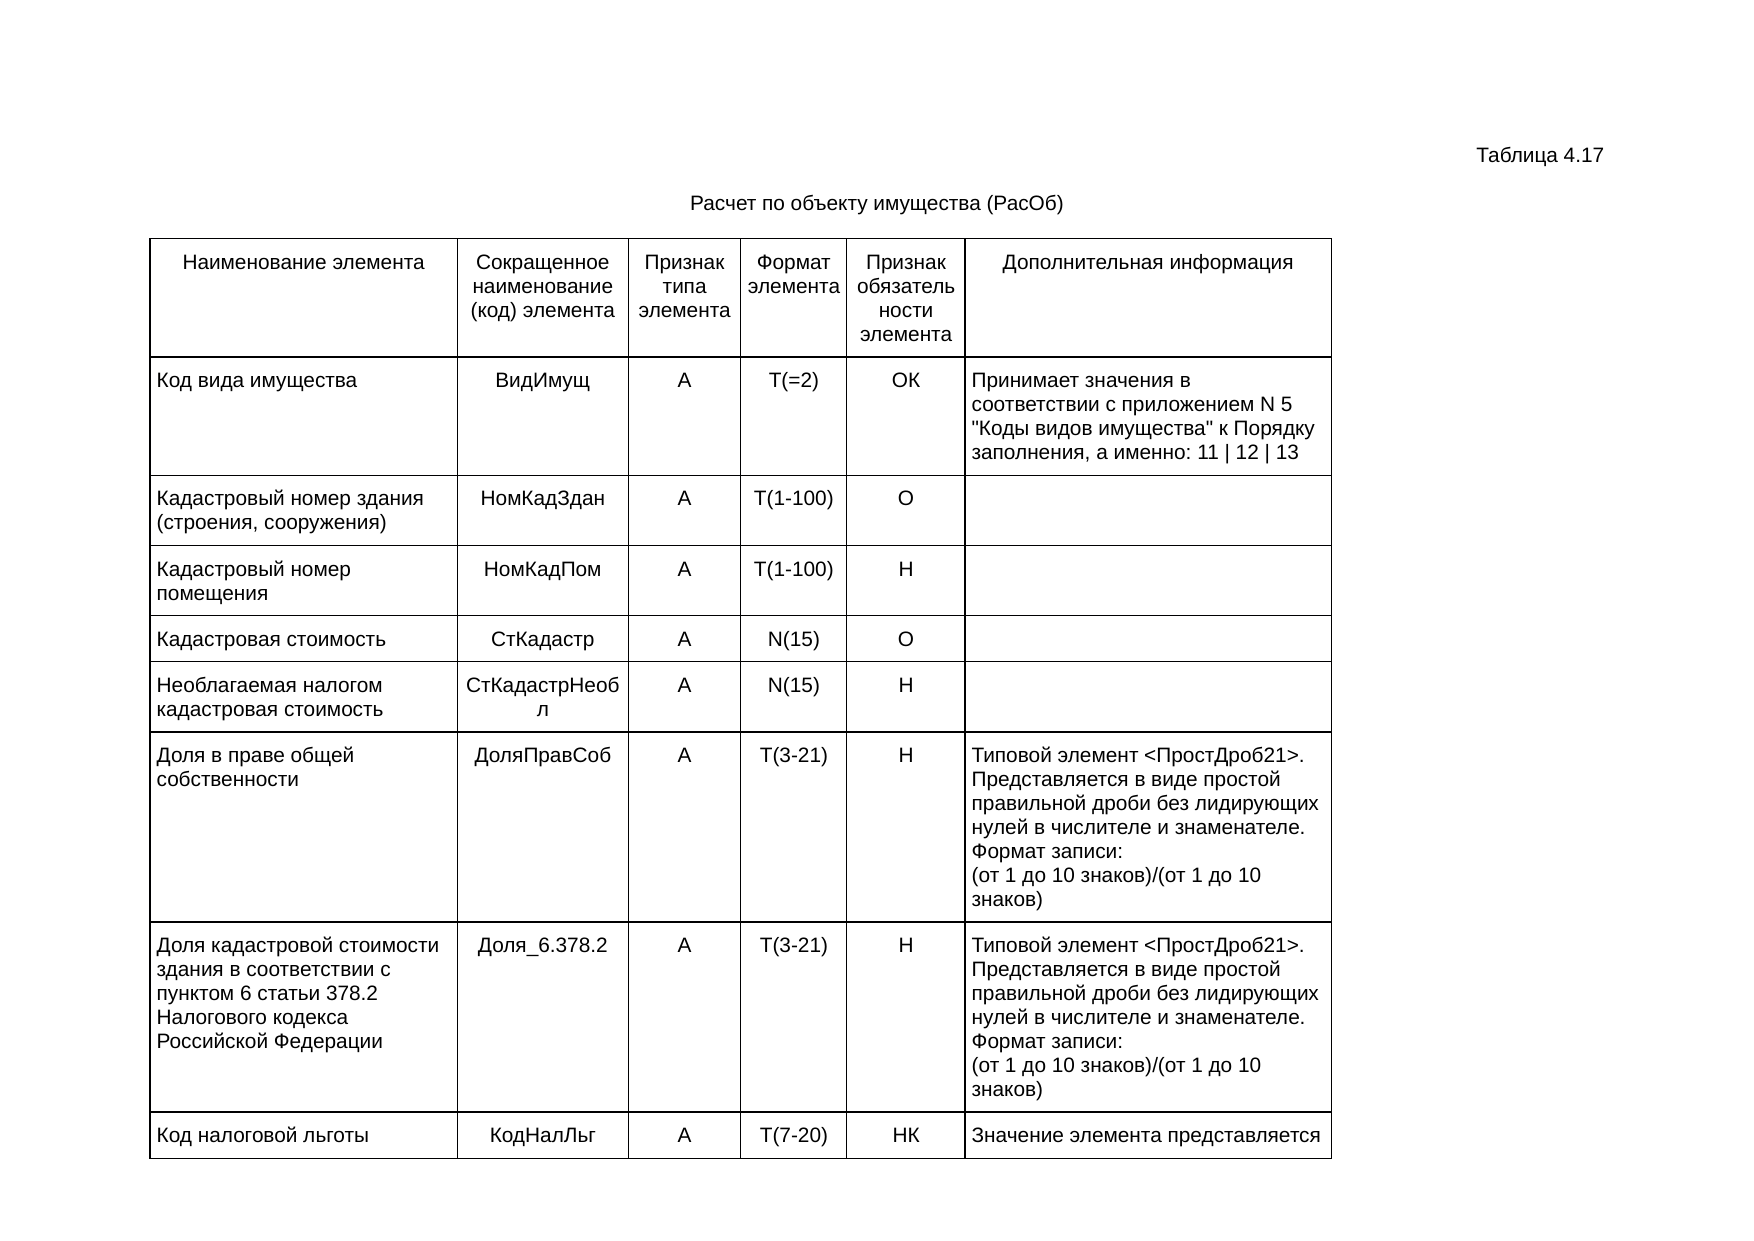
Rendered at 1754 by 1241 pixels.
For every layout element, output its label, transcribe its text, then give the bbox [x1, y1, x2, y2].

subtitle Таблица 4.17 [150, 142, 1604, 166]
table_cell Код налоговой льготы [151, 1113, 457, 1158]
table_cell А [629, 923, 740, 1111]
table_header Признак обязательности элемента [847, 239, 964, 356]
table_cell А [629, 358, 740, 474]
table_cell Кадастровый номер помещения [151, 546, 457, 615]
table_cell N(15) [741, 616, 846, 661]
table_cell Типовой элемент <ПростДроб21>. Представляется в виде простой правильной дроби без лидирующих нулей в числителе и знаменателе. Формат записи: (от 1 до 10 знаков)/(от 1 до 10 знаков) [966, 733, 1331, 921]
table_cell Н [847, 923, 964, 1111]
table_cell [966, 662, 1331, 731]
table_cell Необлагаемая налогом кадастровая стоимость [151, 662, 457, 731]
table_cell А [629, 1113, 740, 1158]
table_cell Н [847, 662, 964, 731]
table_cell НомКадЗдан [458, 476, 628, 545]
table_header Признак типа элемента [629, 239, 740, 356]
table_cell Доля кадастровой стоимости здания в соответствии с пунктом 6 статьи 378.2 Налогового кодекса Российской Федерации [151, 923, 457, 1111]
table_cell О [847, 476, 964, 545]
table_cell СтКадастр [458, 616, 628, 661]
table_cell [966, 616, 1331, 661]
table_cell Принимает значения в соответствии с приложением N 5 "Коды видов имущества" к Порядку заполнения, а именно: 11 | 12 | 13 [966, 358, 1331, 474]
table_cell Доля в праве общей собственности [151, 733, 457, 921]
table_cell А [629, 616, 740, 661]
table_cell ДоляПравСоб [458, 733, 628, 921]
table_cell T(=2) [741, 358, 846, 474]
table_cell T(7-20) [741, 1113, 846, 1158]
table_cell T(3-21) [741, 733, 846, 921]
table_cell А [629, 733, 740, 921]
table_cell Код вида имущества [151, 358, 457, 474]
table_header Дополнительная информация [966, 239, 1331, 356]
table_cell Кадастровый номер здания (строения, сооружения) [151, 476, 457, 545]
table_cell СтКадастрНеобл [458, 662, 628, 731]
table_header Сокращенное наименование (код) элемента [458, 239, 628, 356]
table_cell Н [847, 546, 964, 615]
table_cell N(15) [741, 662, 846, 731]
table_cell ОК [847, 358, 964, 474]
table_cell НомКадПом [458, 546, 628, 615]
table_cell А [629, 662, 740, 731]
table_cell Кадастровая стоимость [151, 616, 457, 661]
text Расчет по объекту имущества (РасОб) [150, 190, 1604, 214]
table_cell О [847, 616, 964, 661]
table_cell T(3-21) [741, 923, 846, 1111]
table_cell Значение элемента представляется [966, 1113, 1331, 1158]
table_cell А [629, 546, 740, 615]
table_cell НК [847, 1113, 964, 1158]
table_cell T(1-100) [741, 476, 846, 545]
table_cell Типовой элемент <ПростДроб21>. Представляется в виде простой правильной дроби без лидирующих нулей в числителе и знаменателе. Формат записи: (от 1 до 10 знаков)/(от 1 до 10 знаков) [966, 923, 1331, 1111]
table_cell [966, 476, 1331, 545]
table_cell КодНалЛьг [458, 1113, 628, 1158]
table_cell Н [847, 733, 964, 921]
table_header Формат элемента [741, 239, 846, 356]
table_cell T(1-100) [741, 546, 846, 615]
table_header Наименование элемента [151, 239, 457, 356]
table_cell Доля_6.378.2 [458, 923, 628, 1111]
table_cell ВидИмущ [458, 358, 628, 474]
table_cell [966, 546, 1331, 615]
table_cell А [629, 476, 740, 545]
